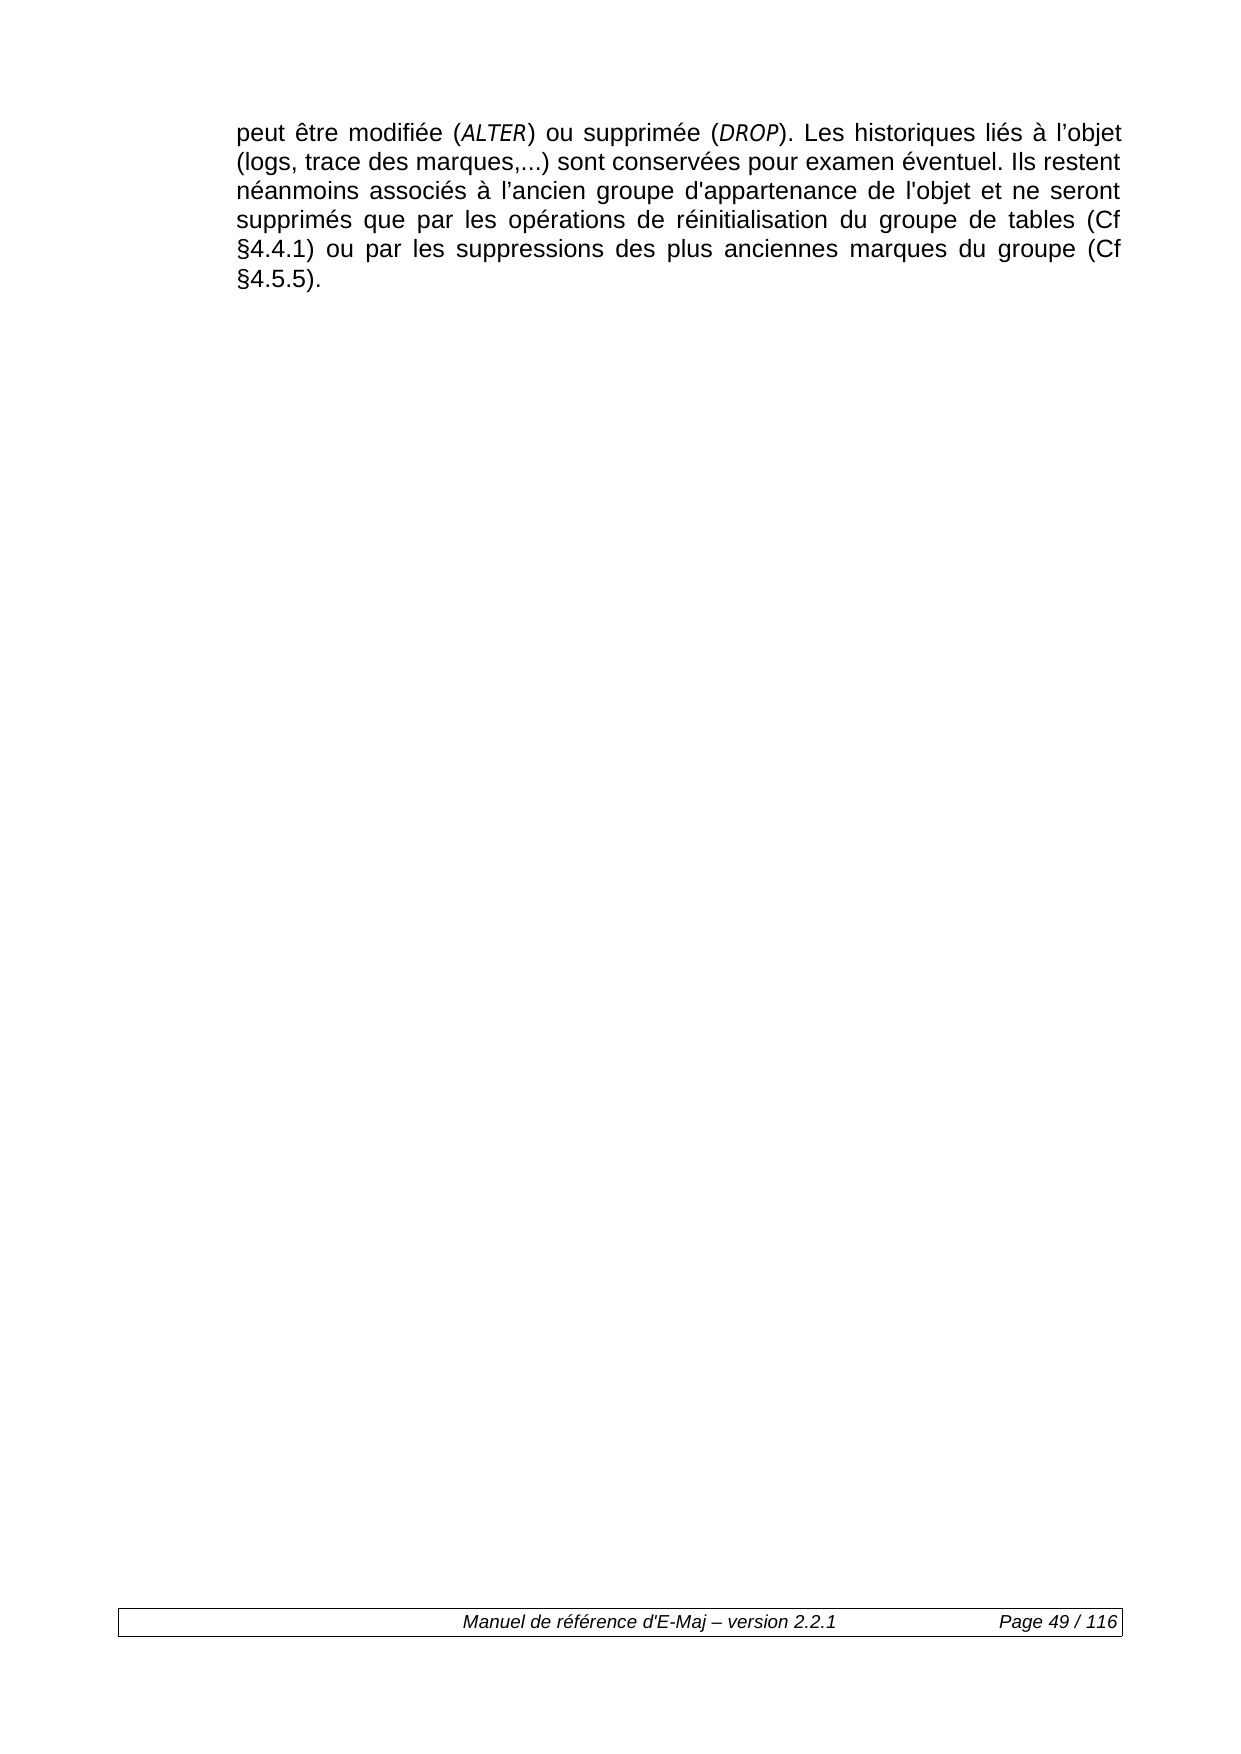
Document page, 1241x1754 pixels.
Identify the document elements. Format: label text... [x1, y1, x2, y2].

text peut être modifiée (ALTER) ou supprimée (DROP). Les historiques liés à l’objet (logs, trace des marques,...) sont conservées pour examen éventuel. Ils restent néanmoins associés à l’ancien groupe d'appartenance de l'objet et ne seront supprimés que par les opérations de réinitialisation du groupe de tables (Cf §4.4.1) ou par les suppressions des plus anciennes marques du groupe (Cf §4.5.5). [236, 118, 1122, 292]
